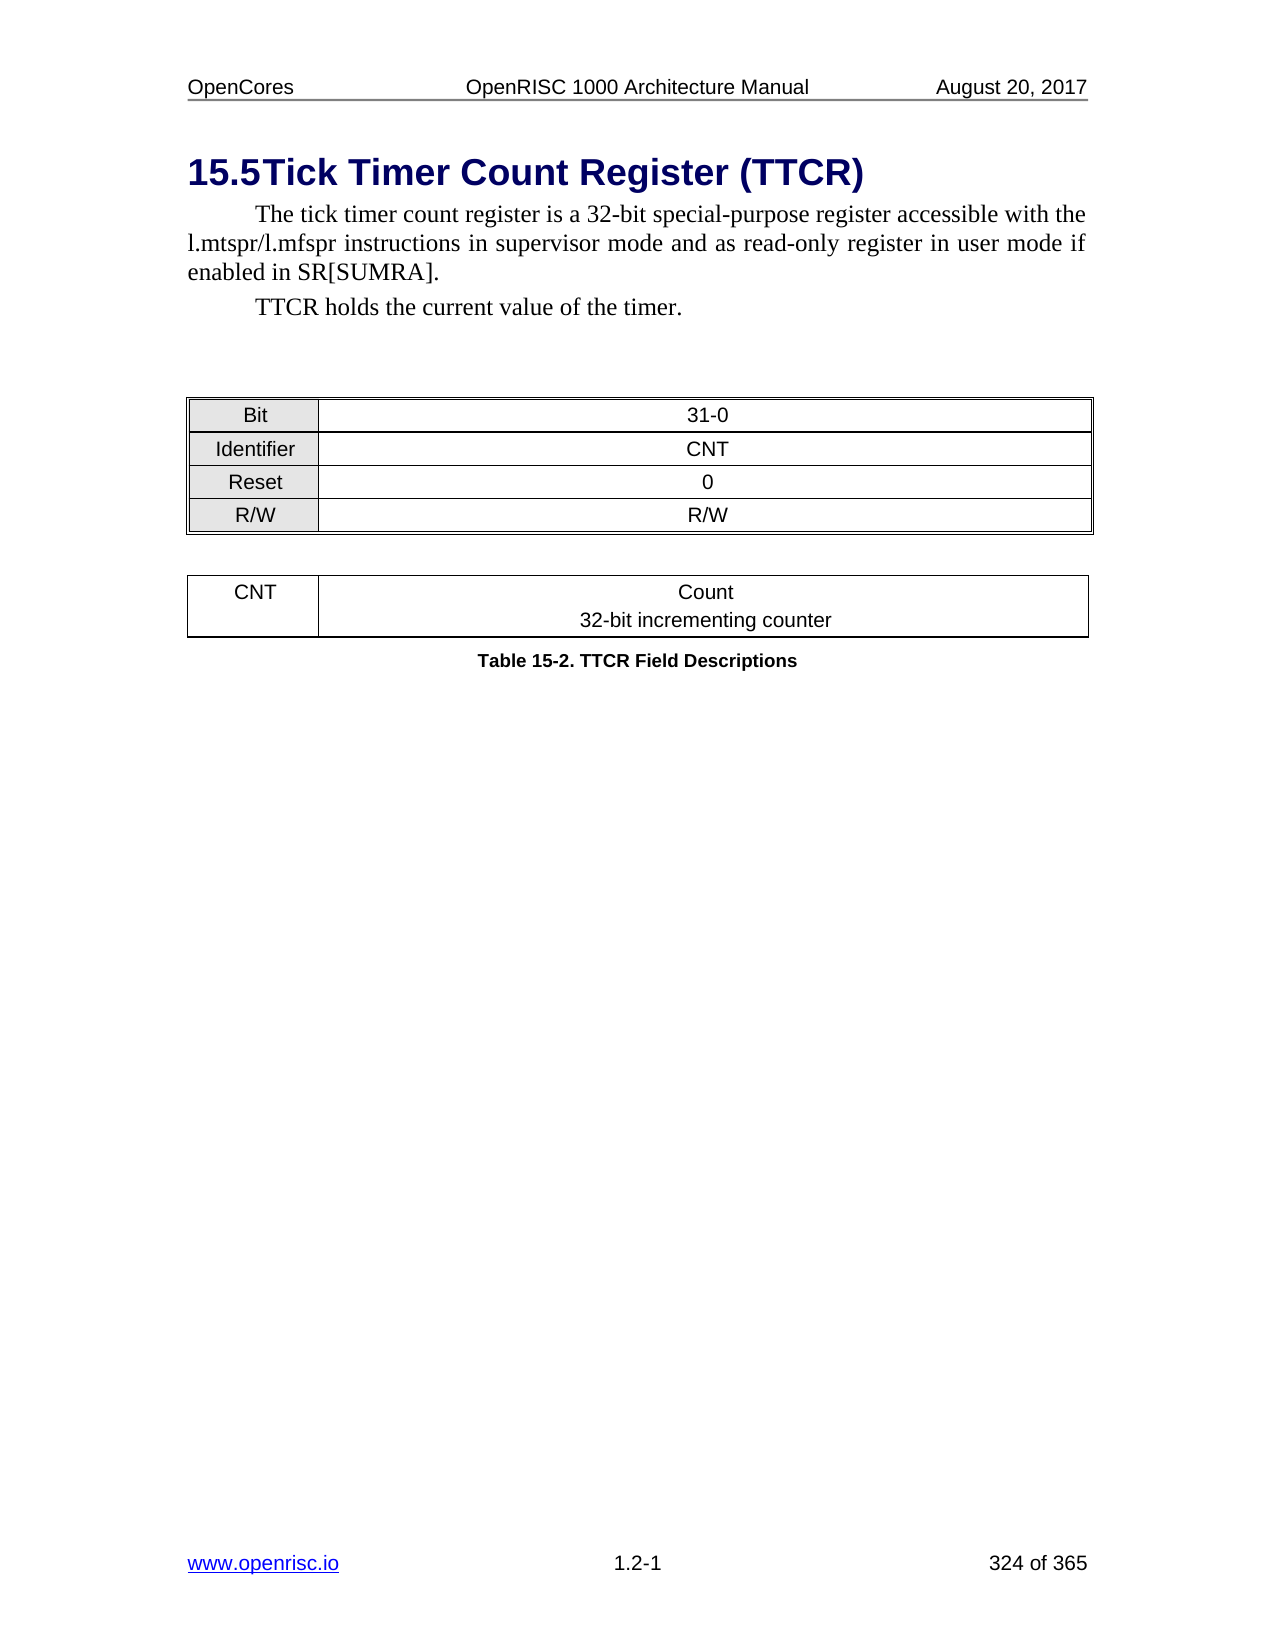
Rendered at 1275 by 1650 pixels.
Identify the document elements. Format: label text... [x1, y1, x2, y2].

table_cell CNT [319, 433, 1091, 465]
text Table 15-2. TTCR Field Descriptions [187, 650, 1087, 672]
table_header CNT [188, 576, 318, 636]
table_header Bit [190, 400, 318, 431]
table_cell R/W [190, 499, 318, 531]
table_cell Identifier [190, 433, 318, 465]
table_cell R/W [319, 499, 1091, 531]
table_cell 0 [319, 466, 1091, 498]
table_cell Reset [190, 466, 318, 498]
subtitle Tick Timer Count Register (TTCR) [187, 150, 1087, 193]
table_header Count 32-bit incrementing counter [319, 576, 1088, 636]
text TTCR holds the current value of the timer. [187, 292, 1087, 321]
table_header 31-0 [319, 400, 1091, 431]
text The tick timer count register is a 32-bit special-purpose register accessible with the l.mtspr/l.mfspr instructions in supervisor mode and as read-only register in user mode if enabled in SR[SUMRA]. [187, 199, 1087, 286]
